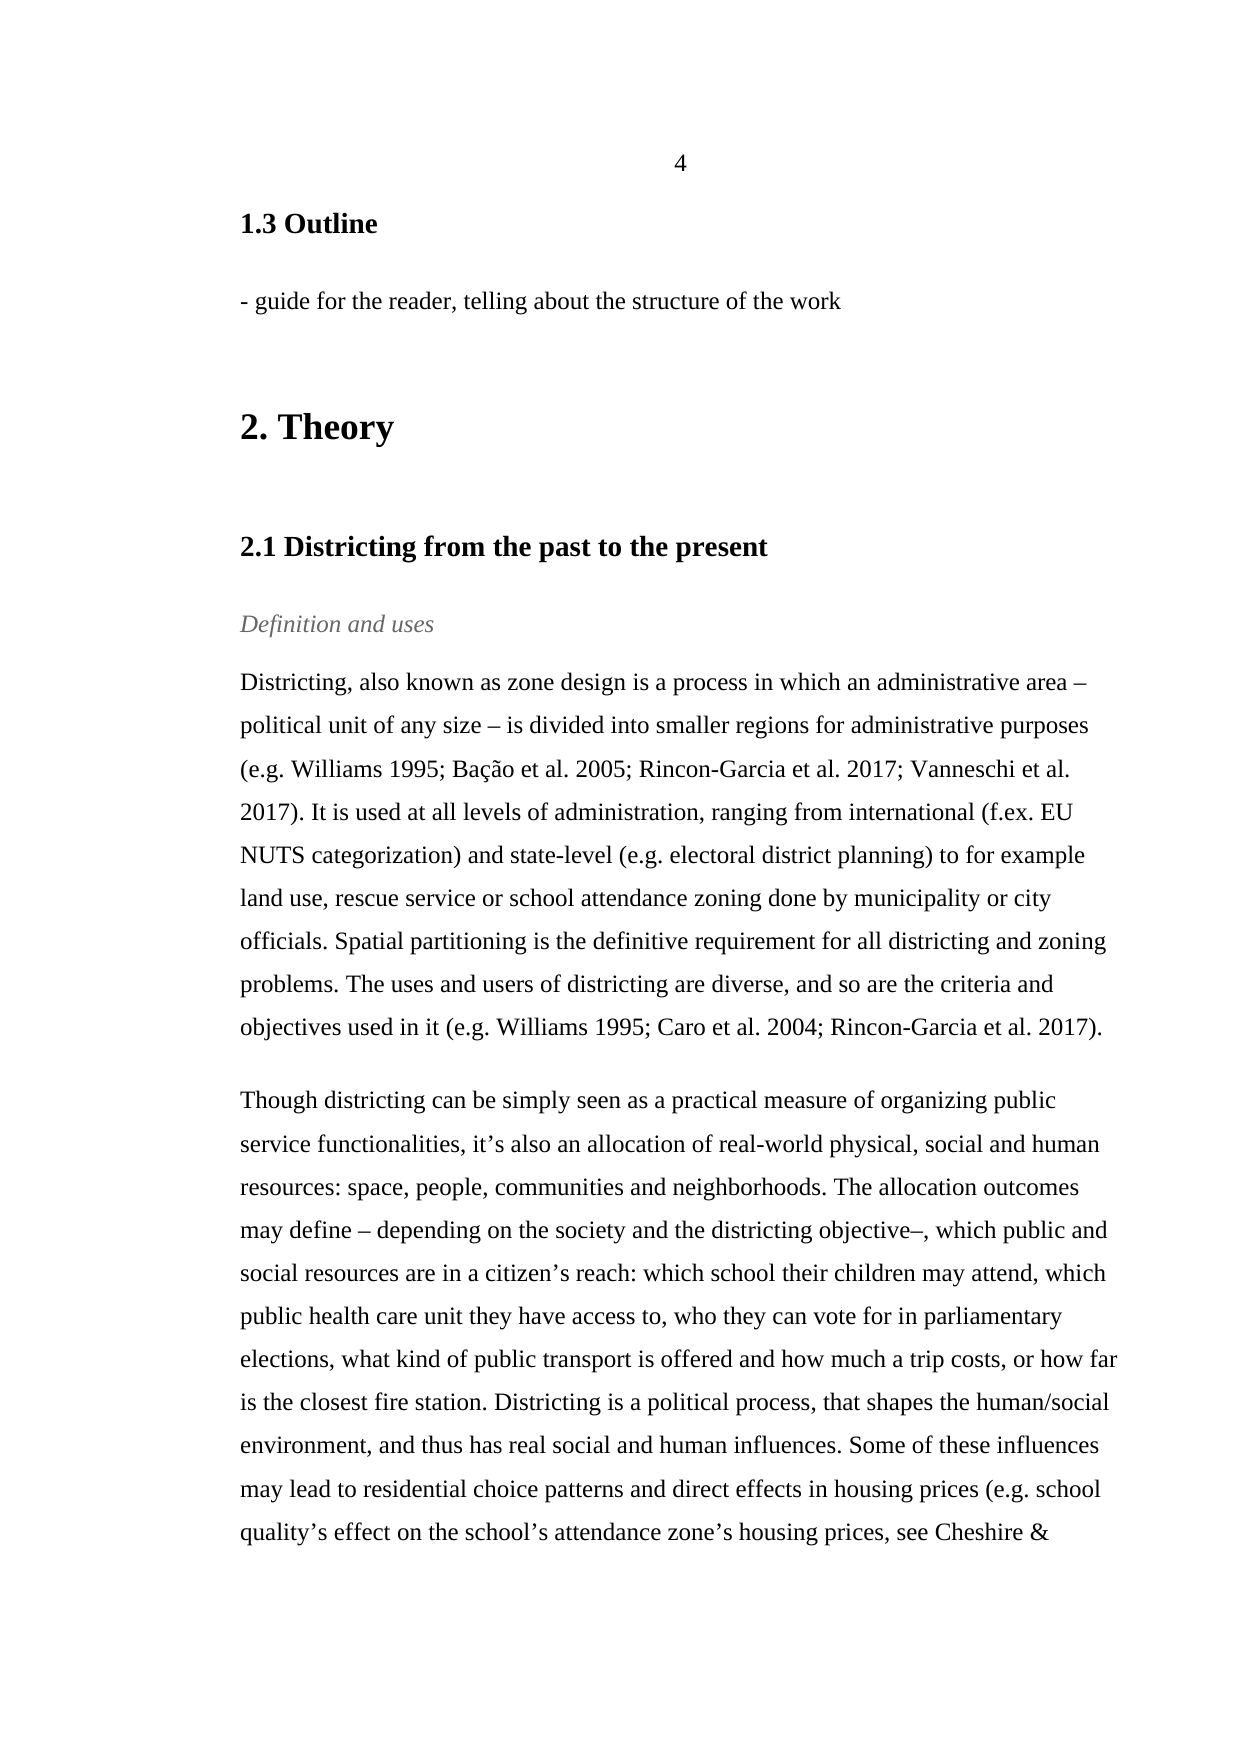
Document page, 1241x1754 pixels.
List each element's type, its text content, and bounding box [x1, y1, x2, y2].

text Though districting can be simply seen as a practical measure of organizing public service functionalities, it’s also an allocation of real-world physical, social and human resources: space, people, communities and neighborhoods. The allocation outcomes may define – depending on the society and the districting objective–, which public and social resources are in a citizen’s reach: which school their children may attend, which public health care unit they have access to, who they can vote for in parliamentary elections, what kind of public transport is offered and how much a trip costs, or how far is the closest fire station. Districting is a political process, that shapes the human/social environment, and thus has real social and human influences. Some of these influences may lead to residential choice patterns and direct effects in housing prices (e.g. school quality’s effect on the school’s attendance zone’s housing prices, see Cheshire & [240, 1086, 1121, 1546]
text - guide for the reader, telling about the structure of the work [240, 286, 1121, 315]
text Districting, also known as zone design is a process in which an administrative area – political unit of any size – is divided into smaller regions for administrative purposes (e.g. Williams 1995; Bação et al. 2005; Rincon-Garcia et al. 2017; Vanneschi et al. 2017). It is used at all levels of administration, ranging from international (f.ex. EU NUTS categorization) and state-level (e.g. electoral district planning) to for example land use, rescue service or school attendance zoning done by municipality or city officials. Spatial partitioning is the definitive requirement for all districting and zoning problems. The uses and users of districting are diverse, and so are the criteria and objectives used in it (e.g. Williams 1995; Caro et al. 2004; Rincon-Garcia et al. 2017). [240, 667, 1121, 1041]
subtitle 2. Theory [240, 404, 1121, 447]
subtitle 1.3 Outline [240, 206, 1121, 239]
subtitle 2.1 Districting from the past to the present [240, 529, 1121, 562]
subtitle Definition and uses [240, 609, 1121, 638]
